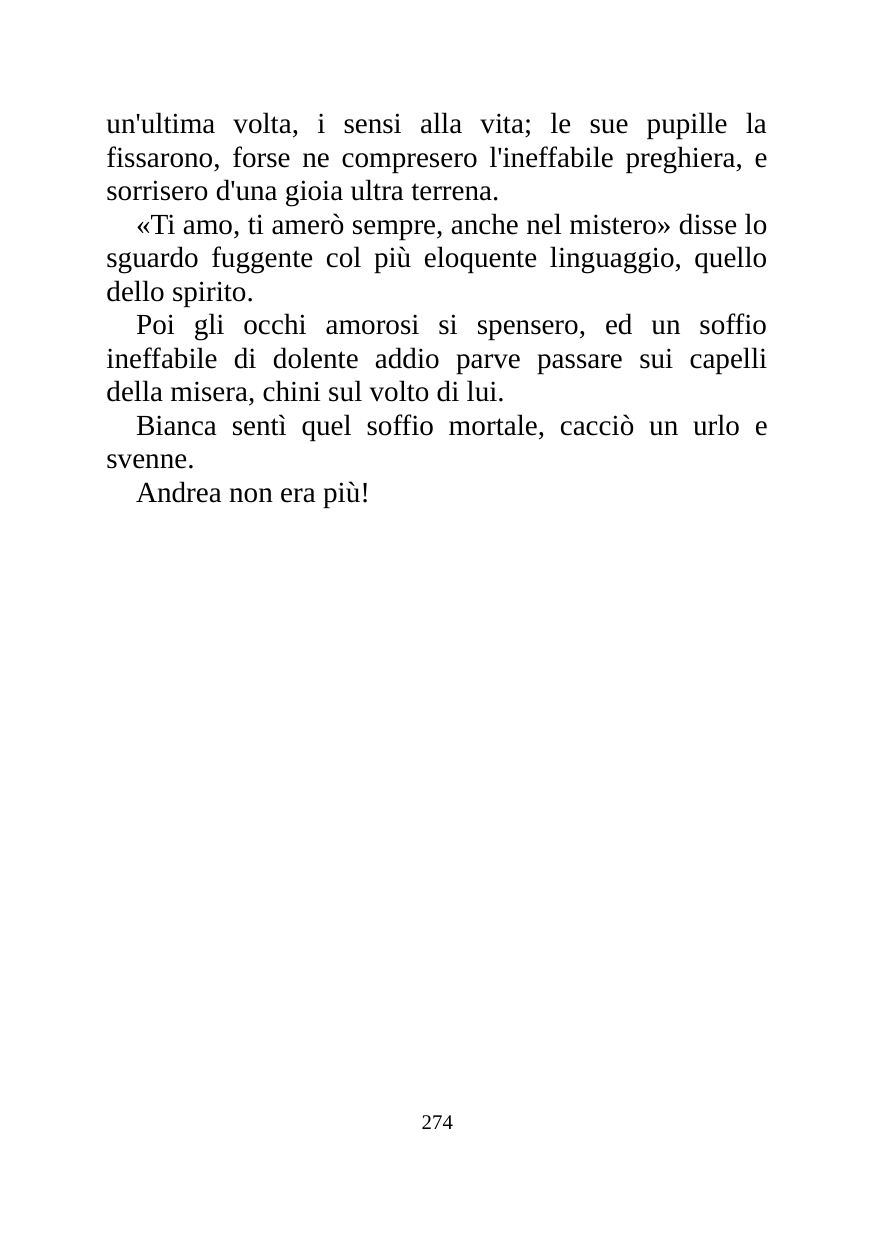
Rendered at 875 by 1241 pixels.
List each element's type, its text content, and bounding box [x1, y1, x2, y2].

text Andrea non era più! [106, 475, 768, 509]
text un'ultima volta, i sensi alla vita; le sue pupille la fissarono, forse ne compresero l'ineffabile preghiera, e sorrisero d'una gioia ultra terrena. [106, 106, 768, 207]
text Bianca sentì quel soffio mortale, cacciò un urlo e svenne. [106, 408, 768, 475]
text «Ti amo, ti amerò sempre, anche nel mistero» disse lo sguardo fuggente col più eloquente linguaggio, quello dello spirito. [106, 207, 768, 307]
text Poi gli occhi amorosi si spensero, ed un soffio ineffabile di dolente addio parve passare sui capelli della misera, chini sul volto di lui. [106, 307, 768, 408]
